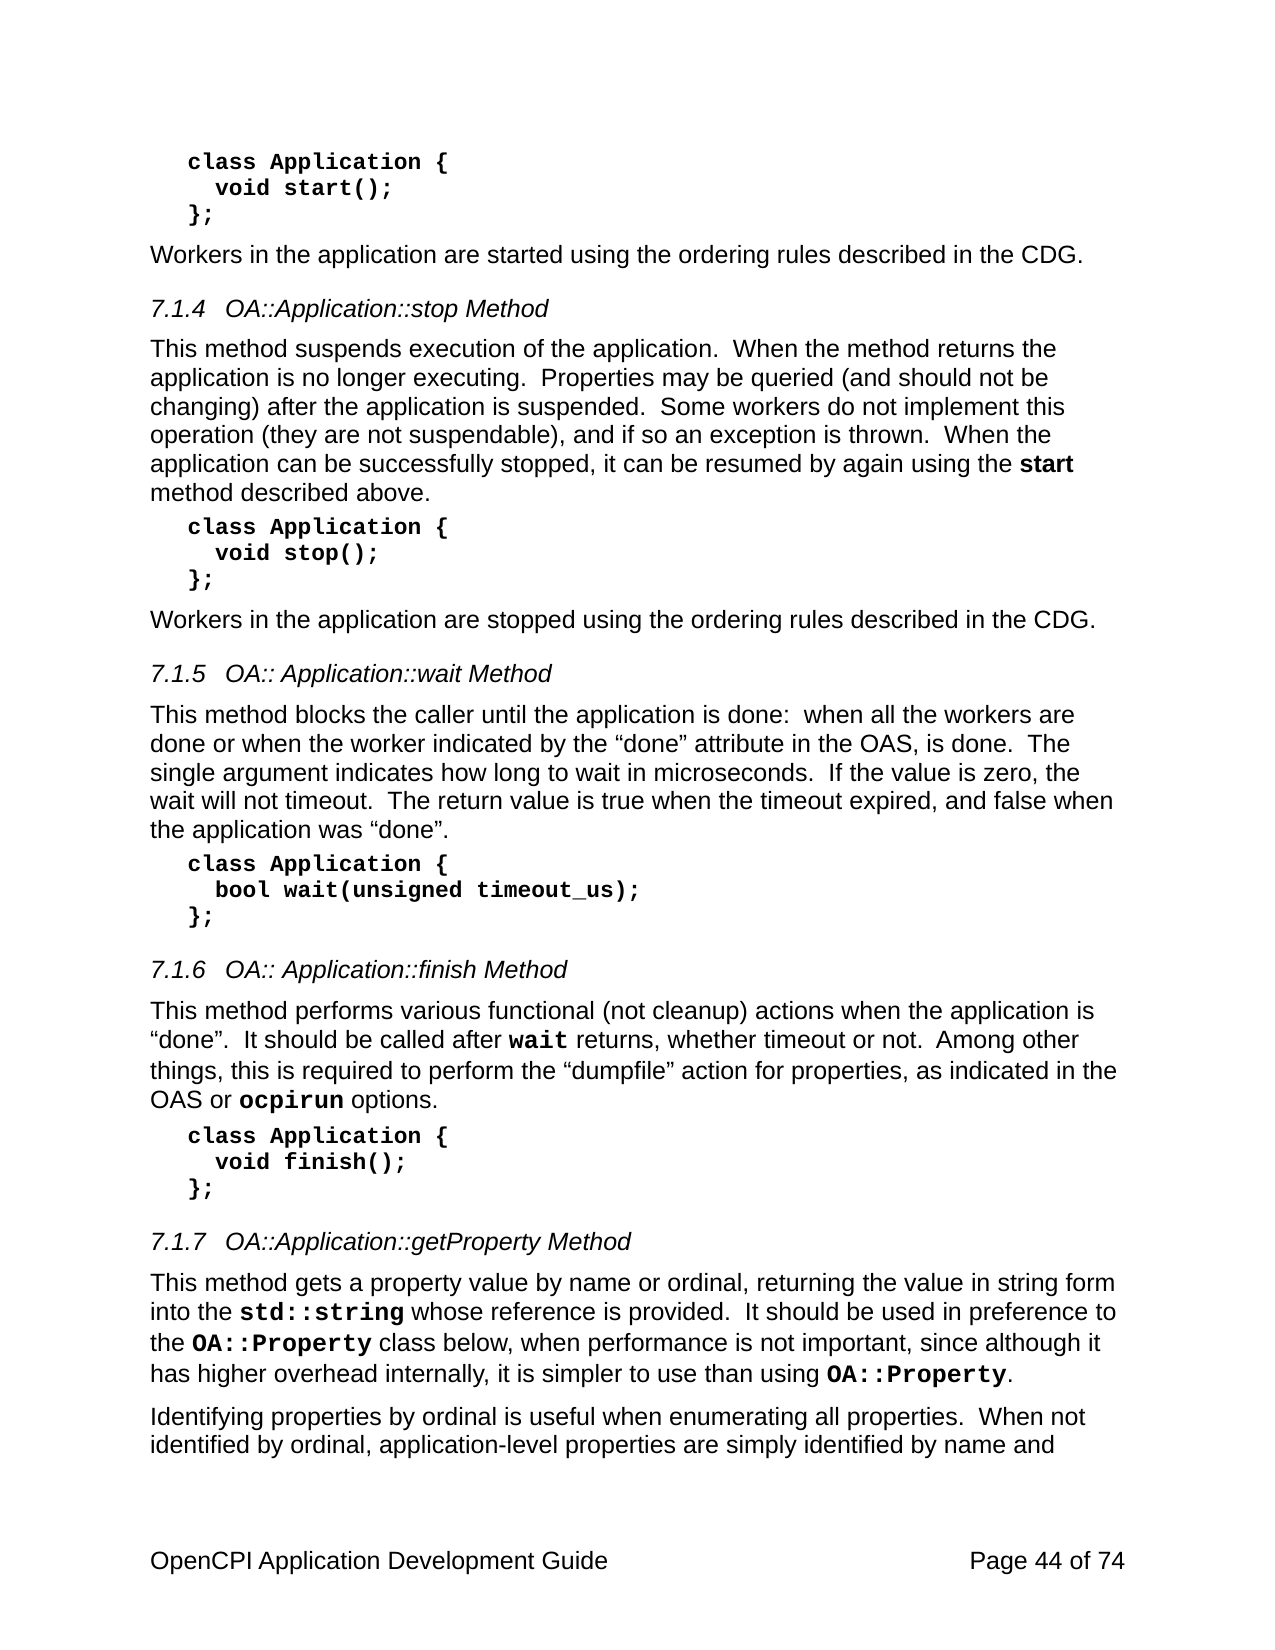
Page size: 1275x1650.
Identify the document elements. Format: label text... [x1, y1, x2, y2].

subtitle OA:: Application::wait Method [150, 659, 1125, 688]
text class Application { void stop(); }; [187, 516, 1125, 593]
subtitle OA:: Application::finish Method [150, 956, 1125, 984]
text This method performs various functional (not cleanup) actions when the application is “done”. It should be called after wait returns, whether timeout or not. Among other things, this is required to perform the “dumpfile” action for properties, as indicated in the OAS or ocpirun options. [150, 996, 1125, 1116]
subtitle OA::Application::stop Method [150, 293, 1125, 322]
subtitle OA::Application::getProperty Method [150, 1227, 1125, 1256]
text This method blocks the caller until the application is done: when all the workers are done or when the worker indicated by the “done” attribute in the OAS, is done. The single argument indicates how long to wait in microseconds. If the value is zero, the wait will not timeout. The return value is true when the timeout expired, and false when the application was “done”. [150, 700, 1125, 844]
text class Application { void start(); }; [187, 150, 1125, 228]
text This method gets a property value by name or ordinal, returning the value in string form into the std::string whose reference is provided. It should be used in preference to the OA::Property class below, when performance is not important, since although it has higher overhead internally, it is simpler to use than using OA::Property. [150, 1268, 1125, 1390]
text class Application { void finish(); }; [187, 1124, 1125, 1202]
text class Application { bool wait(unsigned timeout_us); }; [187, 853, 1125, 931]
text Workers in the application are started using the ordering rules described in the CDG. [150, 240, 1125, 268]
text Identifying properties by ordinal is useful when enumerating all properties. When not identified by ordinal, application-level properties are simply identified by name and [150, 1402, 1125, 1459]
text Workers in the application are stopped using the ordering rules described in the CDG. [150, 606, 1125, 634]
text This method suspends execution of the application. When the method returns the application is no longer executing. Properties may be queried (and should not be changing) after the application is suspended. Some workers do not implement this operation (they are not suspendable), and if so an exception is thrown. When the application can be successfully stopped, it can be resumed by again using the start method described above. [150, 334, 1125, 507]
